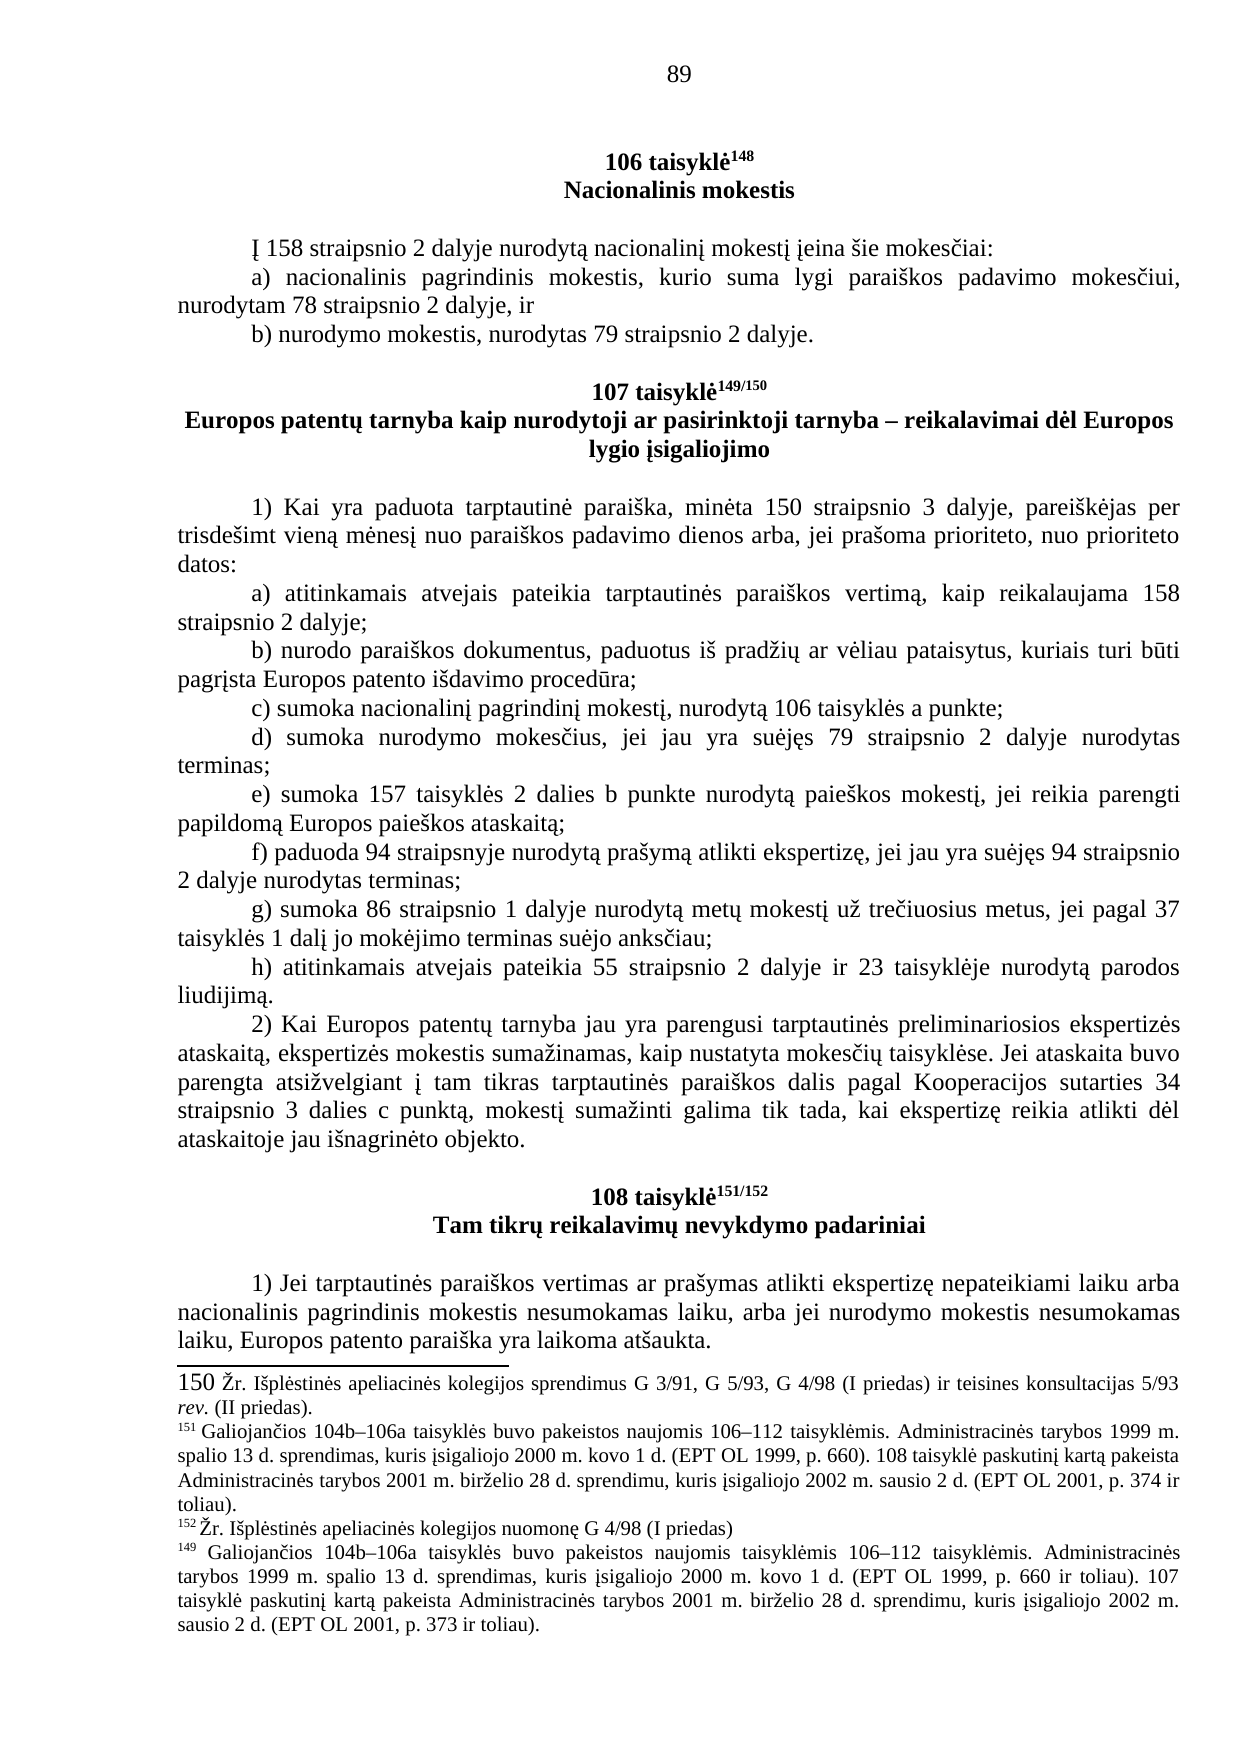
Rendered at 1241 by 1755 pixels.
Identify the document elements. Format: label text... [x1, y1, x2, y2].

text 108 taisyklė151/152 [177, 1182, 1181, 1211]
text a) nacionalinis pagrindinis mokestis, kurio suma lygi paraiškos padavimo mokesčiui, nurodytam 78 straipsnio 2 dalyje, ir [177, 262, 1181, 319]
text 2) Kai Europos patentų tarnyba jau yra parengusi tarptautinės preliminariosios ekspertizės ataskaitą, ekspertizės mokestis sumažinamas, kaip nustatyta mokesčių taisyklėse. Jei ataskaita buvo parengta atsižvelgiant į tam tikras tarptautinės paraiškos dalis pagal Kooperacijos sutarties 34 straipsnio 3 dalies c punktą, mokestį sumažinti galima tik tada, kai ekspertizę reikia atlikti dėl ataskaitoje jau išnagrinėto objekto. [177, 1009, 1181, 1153]
text 1) Kai yra paduota tarptautinė paraiška, minėta 150 straipsnio 3 dalyje, pareiškėjas per trisdešimt vieną mėnesį nuo paraiškos padavimo dienos arba, jei prašoma prioriteto, nuo prioriteto datos: [177, 492, 1181, 578]
text Nacionalinis mokestis [177, 176, 1181, 204]
text Europos patentų tarnyba kaip nurodytoji ar pasirinktoji tarnyba – reikalavimai dėl Europos lygio įsigaliojimo [177, 406, 1181, 463]
text g) sumoka 86 straipsnio 1 dalyje nurodytą metų mokestį už trečiuosius metus, jei pagal 37 taisyklės 1 dalį jo mokėjimo terminas suėjo anksčiau; [177, 894, 1181, 952]
text h) atitinkamais atvejais pateikia 55 straipsnio 2 dalyje ir 23 taisyklėje nurodytą parodos liudijimą. [177, 952, 1181, 1009]
text 149 Galiojančios 104b–106a taisyklės buvo pakeistos naujomis taisyklėmis 106–112 taisyklėmis. Administracinės tarybos 1999 m. spalio 13 d. sprendimas, kuris įsigaliojo 2000 m. kovo 1 d. (EPT OL 1999, p. 660 ir toliau). 107 taisyklė paskutinį kartą pakeista Administracinės tarybos 2001 m. birželio 28 d. sprendimu, kuris įsigaliojo 2002 m. sausio 2 d. (EPT OL 2001, p. 373 ir toliau). [177, 1540, 1181, 1636]
text 1) Jei tarptautinės paraiškos vertimas ar prašymas atlikti ekspertizę nepateikiami laiku arba nacionalinis pagrindinis mokestis nesumokamas laiku, arba jei nurodymo mokestis nesumokamas laiku, Europos patento paraiška yra laikoma atšaukta. [177, 1268, 1181, 1354]
text a) atitinkamais atvejais pateikia tarptautinės paraiškos vertimą, kaip reikalaujama 158 straipsnio 2 dalyje; [177, 578, 1181, 636]
text 106 taisyklė148 [177, 147, 1181, 176]
text 151 Galiojančios 104b–106a taisyklės buvo pakeistos naujomis 106–112 taisyklėmis. Administracinės tarybos 1999 m. spalio 13 d. sprendimas, kuris įsigaliojo 2000 m. kovo 1 d. (EPT OL 1999, p. 660). 108 taisyklė paskutinį kartą pakeista Administracinės tarybos 2001 m. birželio 28 d. sprendimu, kuris įsigaliojo 2002 m. sausio 2 d. (EPT OL 2001, p. 374 ir toliau). [177, 1419, 1181, 1516]
text c) sumoka nacionalinį pagrindinį mokestį, nurodytą 106 taisyklės a punkte; [177, 693, 1181, 722]
text b) nurodymo mokestis, nurodytas 79 straipsnio 2 dalyje. [177, 319, 1181, 348]
text Žr. Išplėstinės apeliacinės kolegijos sprendimus G 3/91, G 5/93, G 4/98 (I priedas) ir teisines konsultacijas 5/93 rev. (II priedas). [177, 1367, 1181, 1419]
text f) paduoda 94 straipsnyje nurodytą prašymą atlikti ekspertizę, jei jau yra suėjęs 94 straipsnio 2 dalyje nurodytas terminas; [177, 837, 1181, 894]
text Tam tikrų reikalavimų nevykdymo padariniai [177, 1211, 1181, 1239]
text b) nurodo paraiškos dokumentus, paduotus iš pradžių ar vėliau pataisytus, kuriais turi būti pagrįsta Europos patento išdavimo procedūra; [177, 636, 1181, 693]
text e) sumoka 157 taisyklės 2 dalies b punkte nurodytą paieškos mokestį, jei reikia parengti papildomą Europos paieškos ataskaitą; [177, 779, 1181, 837]
text 152 Žr. Išplėstinės apeliacinės kolegijos nuomonę G 4/98 (I priedas) [177, 1516, 1181, 1540]
text d) sumoka nurodymo mokesčius, jei jau yra suėjęs 79 straipsnio 2 dalyje nurodytas terminas; [177, 722, 1181, 779]
text Į 158 straipsnio 2 dalyje nurodytą nacionalinį mokestį įeina šie mokesčiai: [177, 233, 1181, 262]
text 107 taisyklė149/ [177, 377, 1181, 406]
